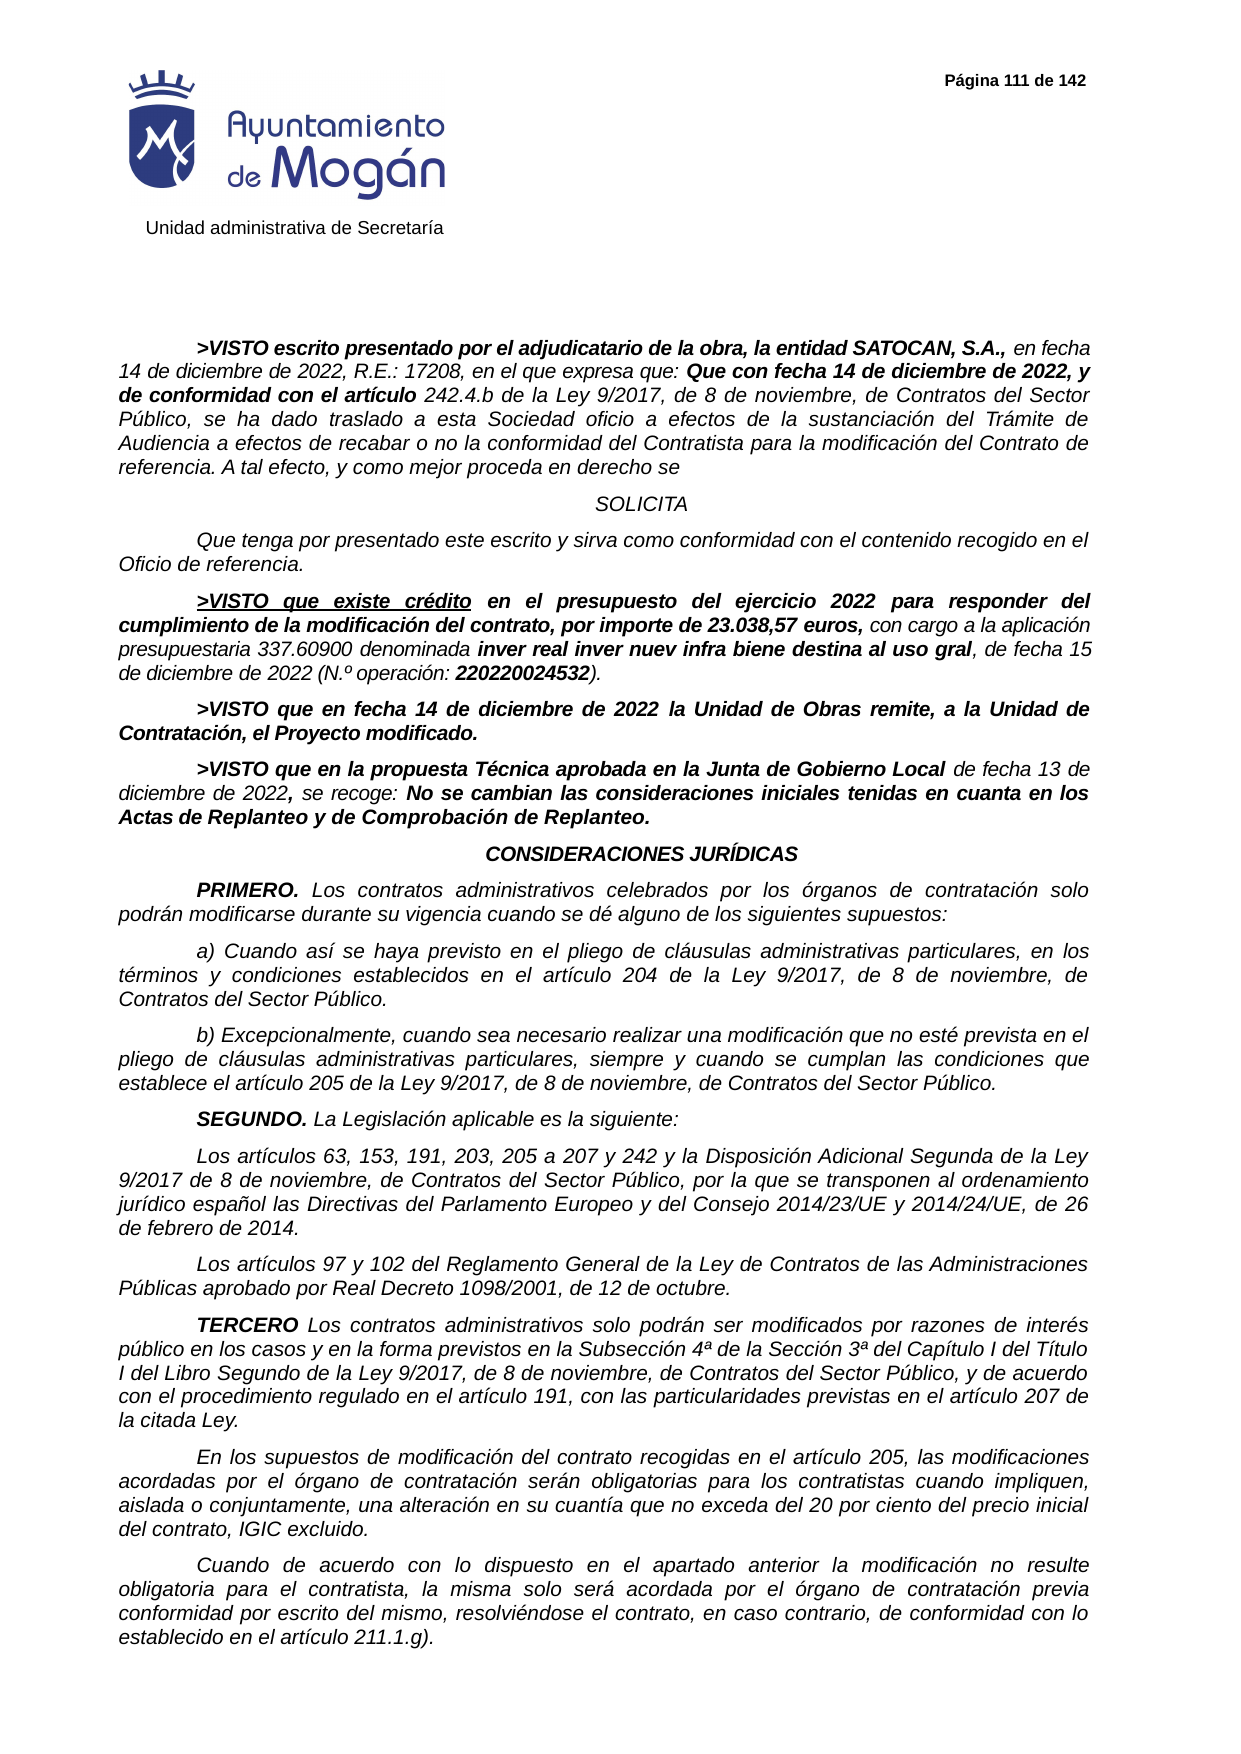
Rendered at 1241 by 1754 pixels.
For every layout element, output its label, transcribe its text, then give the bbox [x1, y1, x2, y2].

text a) Cuando así se haya previsto en el pliego de cláusulas administrativas particulares, en los términos y condiciones establecidos en el artículo 204 de la Ley 9/2017, de 8 de noviembre, de Contratos del Sector Público. [118, 938, 1092, 1010]
text >VISTO que existe crédito en el presupuesto del ejercicio 2022 para responder del cumplimiento de la modificación del contrato, por importe de 23.038,57 euros, con cargo a la aplicación presupuestaria 337.60900 denominada inver real inver nuev infra biene destina al uso gral, de fecha 15 de diciembre de 2022 (N.º operación: 220220024532). [118, 588, 1092, 684]
text >VISTO que en la propuesta Técnica aprobada en la Junta de Gobierno Local de fecha 13 de diciembre de 2022, se recoge: No se cambian las consideraciones iniciales tenidas en cuanta en los Actas de Replanteo y de Comprobación de Replanteo. [118, 757, 1092, 829]
text PRIMERO. Los contratos administrativos celebrados por los órganos de contratación solo podrán modificarse durante su vigencia cuando se dé alguno de los siguientes supuestos: [118, 878, 1092, 926]
text SEGUNDO. La Legislación aplicable es la siguiente: [118, 1107, 1092, 1131]
text Que tenga por presentado este escrito y sirva como conformidad con el contenido recogido en el Oficio de referencia. [118, 528, 1092, 576]
text SOLICITA [118, 492, 1092, 516]
text CONSIDERACIONES JURÍDICAS [118, 842, 1092, 866]
text Cuando de acuerdo con lo dispuesto en el apartado anterior la modificación no resulte obligatoria para el contratista, la misma solo será acordada por el órgano de contratación previa conformidad por escrito del mismo, resolviéndose el contrato, en caso contrario, de conformidad con lo establecido en el artículo 211.1.g). [118, 1553, 1092, 1649]
text Los artículos 63, 153, 191, 203, 205 a 207 y 242 y la Disposición Adicional Segunda de la Ley 9/2017 de 8 de noviembre, de Contratos del Sector Público, por la que se transponen al ordenamiento jurídico español las Directivas del Parlamento Europeo y del Consejo 2014/23/UE y 2014/24/UE, de 26 de febrero de 2014. [118, 1144, 1092, 1239]
text >VISTO que en fecha 14 de diciembre de 2022 la Unidad de Obras remite, a la Unidad de Contratación, el Proyecto modificado. [118, 697, 1092, 745]
text Los artículos 97 y 102 del Reglamento General de la Ley de Contratos de las Administraciones Públicas aprobado por Real Decreto 1098/2001, de 12 de octubre. [118, 1252, 1092, 1300]
picture [128, 70, 445, 206]
text En los supuestos de modificación del contrato recogidas en el artículo 205, las modificaciones acordadas por el órgano de contratación serán obligatorias para los contratistas cuando impliquen, aislada o conjuntamente, una alteración en su cuantía que no exceda del 20 por ciento del precio inicial del contrato, IGIC excluido. [118, 1445, 1092, 1541]
text TERCERO Los contratos administrativos solo podrán ser modificados por razones de interés público en los casos y en la forma previstos en la Subsección 4ª de la Sección 3ª del Capítulo I del Título I del Libro Segundo de la Ley 9/2017, de 8 de noviembre, de Contratos del Sector Público, y de acuerdo con el procedimiento regulado en el artículo 191, con las particularidades previstas en el artículo 207 de la citada Ley. [118, 1312, 1092, 1432]
text >VISTO escrito presentado por el adjudicatario de la obra, la entidad SATOCAN, S.A., en fecha 14 de diciembre de 2022, R.E.: 17208, en el que expresa que: Que con fecha 14 de diciembre de 2022, y de conformidad con el artículo 242.4.b de la Ley 9/2017, de 8 de noviembre, de Contratos del Sector Público, se ha dado traslado a esta Sociedad oficio a efectos de la sustanciación del Trámite de Audiencia a efectos de recabar o no la conformidad del Contratista para la modificación del Contrato de referencia. A tal efecto, y como mejor proceda en derecho se [118, 335, 1092, 479]
text b) Excepcionalmente, cuando sea necesario realizar una modificación que no esté prevista en el pliego de cláusulas administrativas particulares, siempre y cuando se cumplan las condiciones que establece el artículo 205 de la Ley 9/2017, de 8 de noviembre, de Contratos del Sector Público. [118, 1023, 1092, 1095]
